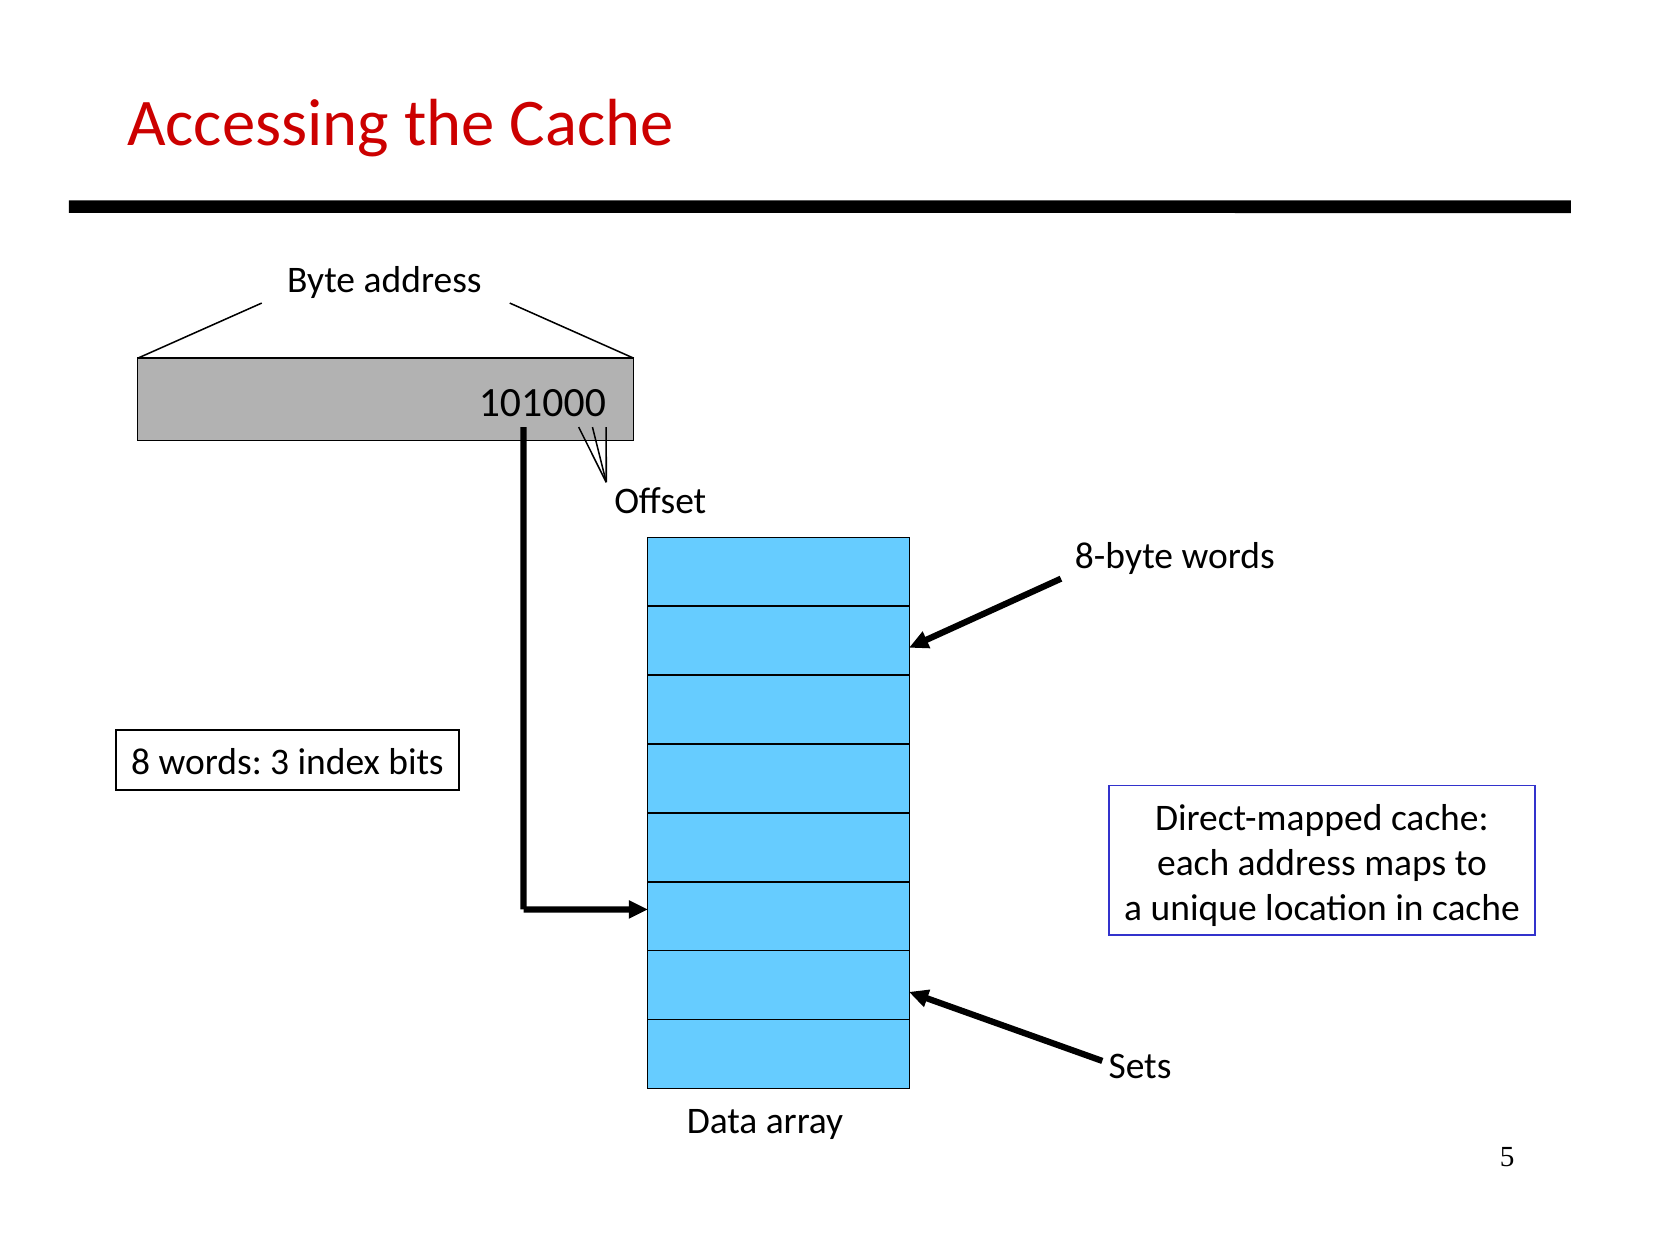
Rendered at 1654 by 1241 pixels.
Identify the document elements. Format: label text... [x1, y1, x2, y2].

text_box 101000 [137, 358, 634, 441]
text_box Direct-mapped cache: each address maps to a unique location in cache [1109, 785, 1535, 936]
slide_number [1185, 1129, 1530, 1213]
text_box 8-byte words [1060, 523, 1290, 584]
text_box Byte address [272, 247, 498, 308]
text_box Data array [672, 1088, 859, 1149]
text_box Offset [599, 468, 722, 529]
text_box Accessing the Cache [112, 71, 689, 167]
text_box [647, 537, 910, 1089]
text_box 8 words: 3 index bits [116, 730, 459, 790]
text_box Sets [1093, 1033, 1187, 1094]
